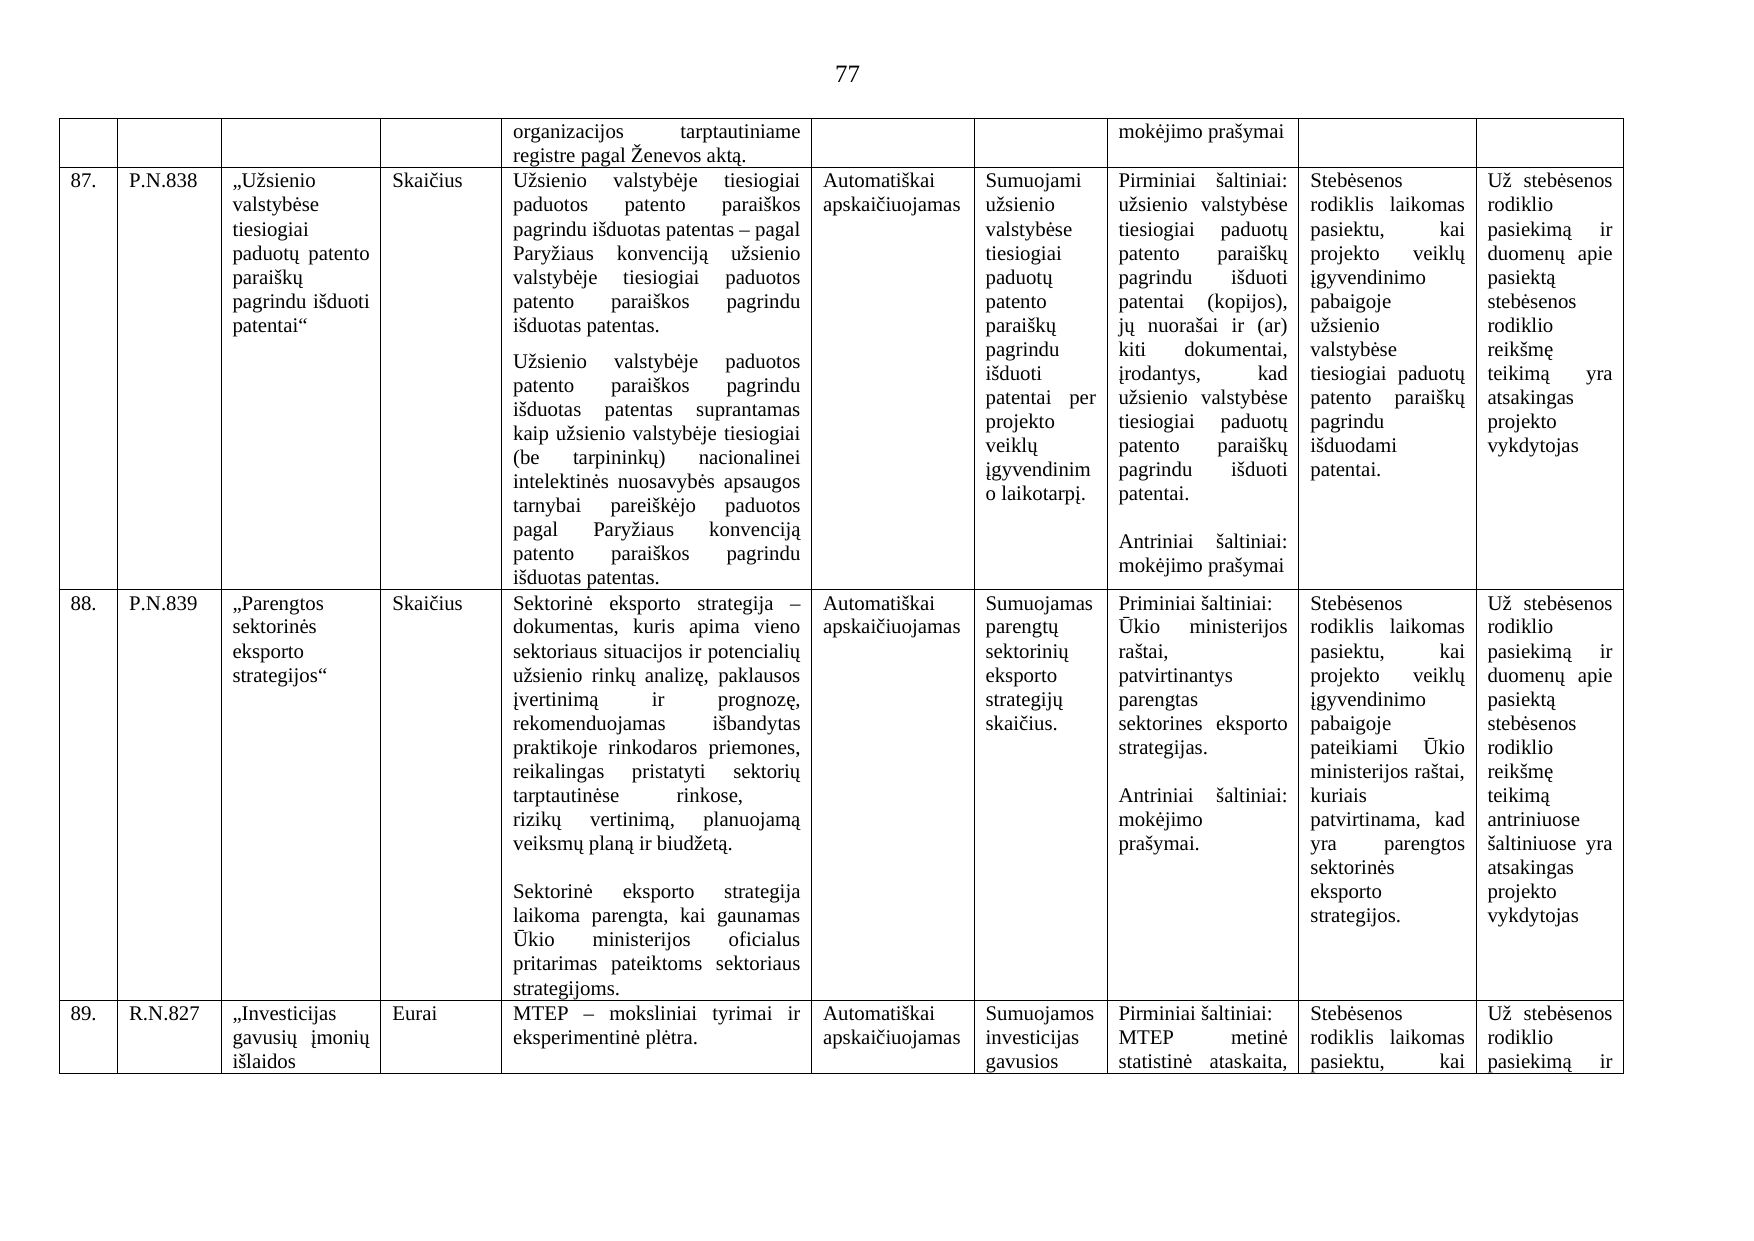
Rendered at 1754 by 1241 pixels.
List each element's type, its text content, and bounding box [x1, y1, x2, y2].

table_cell Pirminiai šaltiniai: užsienio valstybėse tiesiogiai paduotų patento paraiškų pagrindu išduoti patentai (kopijos), jų nuorašai ir (ar) kiti dokumentai, įrodantys, kad užsienio valstybėse tiesiogiai paduotų patento paraiškų pagrindu išduoti patentai. Antriniai šaltiniai: mokėjimo prašymai [1108, 168, 1298, 589]
table_cell Užsienio valstybėje tiesiogiai paduotos patento paraiškos pagrindu išduotas patentas – pagal Paryžiaus konvenciją užsienio valstybėje tiesiogiai paduotos patento paraiškos pagrindu išduotas patentas. Užsienio valstybėje paduotos patento paraiškos pagrindu išduotas patentas suprantamas kaip užsienio valstybėje tiesiogiai (be tarpininkų) nacionalinei intelektinės nuosavybės apsaugos tarnybai pareiškėjo paduotos pagal Paryžiaus konvenciją patento paraiškos pagrindu išduotas patentas. [502, 168, 811, 589]
table_cell [60, 119, 117, 167]
table_cell [812, 119, 974, 167]
table_cell Priminiai šaltiniai: Ūkio ministerijos raštai, patvirtinantys parengtas sektorines eksporto strategijas. Antriniai šaltiniai: mokėjimo prašymai. [1108, 590, 1298, 999]
table_cell Pirminiai šaltiniai: MTEP metinė statistinė ataskaita, [1108, 1001, 1298, 1073]
table_cell organizacijos tarptautiniame registre pagal Ženevos aktą. [502, 119, 811, 167]
table_cell „Parengtos sektorinės eksporto strategijos“ [222, 590, 380, 999]
table_cell MTEP – moksliniai tyrimai ir eksperimentinė plėtra. [502, 1001, 811, 1073]
table_cell Stebėsenos rodiklis laikomas pasiektu, kai projekto veiklų įgyvendinimo pabaigoje pateikiami Ūkio ministerijos raštai, kuriais patvirtinama, kad yra parengtos sektorinės eksporto strategijos. [1299, 590, 1476, 999]
table_cell Stebėsenos rodiklis laikomas pasiektu, kai [1299, 1001, 1476, 1073]
table_cell mokėjimo prašymai [1108, 119, 1298, 167]
table_cell [975, 119, 1107, 167]
table_cell Sumuojami užsienio valstybėse tiesiogiai paduotų patento paraiškų pagrindu išduoti patentai per projekto veiklų įgyvendinimo laikotarpį. [975, 168, 1107, 589]
table_cell „Užsienio valstybėse tiesiogiai paduotų patento paraiškų pagrindu išduoti patentai“ [222, 168, 380, 589]
table_cell Už stebėsenos rodiklio pasiekimą ir duomenų apie pasiektą stebėsenos rodiklio reikšmę teikimą yra atsakingas projekto vykdytojas [1477, 168, 1623, 589]
table_cell [222, 119, 380, 167]
table_cell Stebėsenos rodiklis laikomas pasiektu, kai projekto veiklų įgyvendinimo pabaigoje užsienio valstybėse tiesiogiai paduotų patento paraiškų pagrindu išduodami patentai. [1299, 168, 1476, 589]
table_cell [381, 119, 501, 167]
table_cell R.N.827 [118, 1001, 221, 1073]
table_cell 88. [60, 590, 117, 999]
table_cell Sumuojamos investicijas gavusios [975, 1001, 1107, 1073]
table_cell [1477, 119, 1623, 167]
table_cell Automatiškai apskaičiuojamas [812, 590, 974, 999]
table_cell Automatiškai apskaičiuojamas [812, 168, 974, 589]
table_cell 89. [60, 1001, 117, 1073]
table_cell 87. [60, 168, 117, 589]
table_cell Sektorinė eksporto strategija – dokumentas, kuris apima vieno sektoriaus situacijos ir potencialių užsienio rinkų analizę, paklausos įvertinimą ir prognozę, rekomenduojamas išbandytas praktikoje rinkodaros priemones, reikalingas pristatyti sektorių tarptautinėse rinkose, rizikų vertinimą, planuojamą veiksmų planą ir biudžetą. Sektorinė eksporto strategija laikoma parengta, kai gaunamas Ūkio ministerijos oficialus pritarimas pateiktoms sektoriaus strategijoms. [502, 590, 811, 999]
table_cell Automatiškai apskaičiuojamas [812, 1001, 974, 1073]
table_cell [1299, 119, 1476, 167]
table_cell Už stebėsenos rodiklio pasiekimą ir [1477, 1001, 1623, 1073]
table_cell P.N.838 [118, 168, 221, 589]
table_cell [118, 119, 221, 167]
table_cell Skaičius [381, 168, 501, 589]
table_cell Skaičius [381, 590, 501, 999]
table_cell P.N.839 [118, 590, 221, 999]
table_cell Eurai [381, 1001, 501, 1073]
table_cell „Investicijas gavusių įmonių išlaidos [222, 1001, 380, 1073]
table_cell Sumuojamas parengtų sektorinių eksporto strategijų skaičius. [975, 590, 1107, 999]
table_cell Už stebėsenos rodiklio pasiekimą ir duomenų apie pasiektą stebėsenos rodiklio reikšmę teikimą antriniuose šaltiniuose yra atsakingas projekto vykdytojas [1477, 590, 1623, 999]
